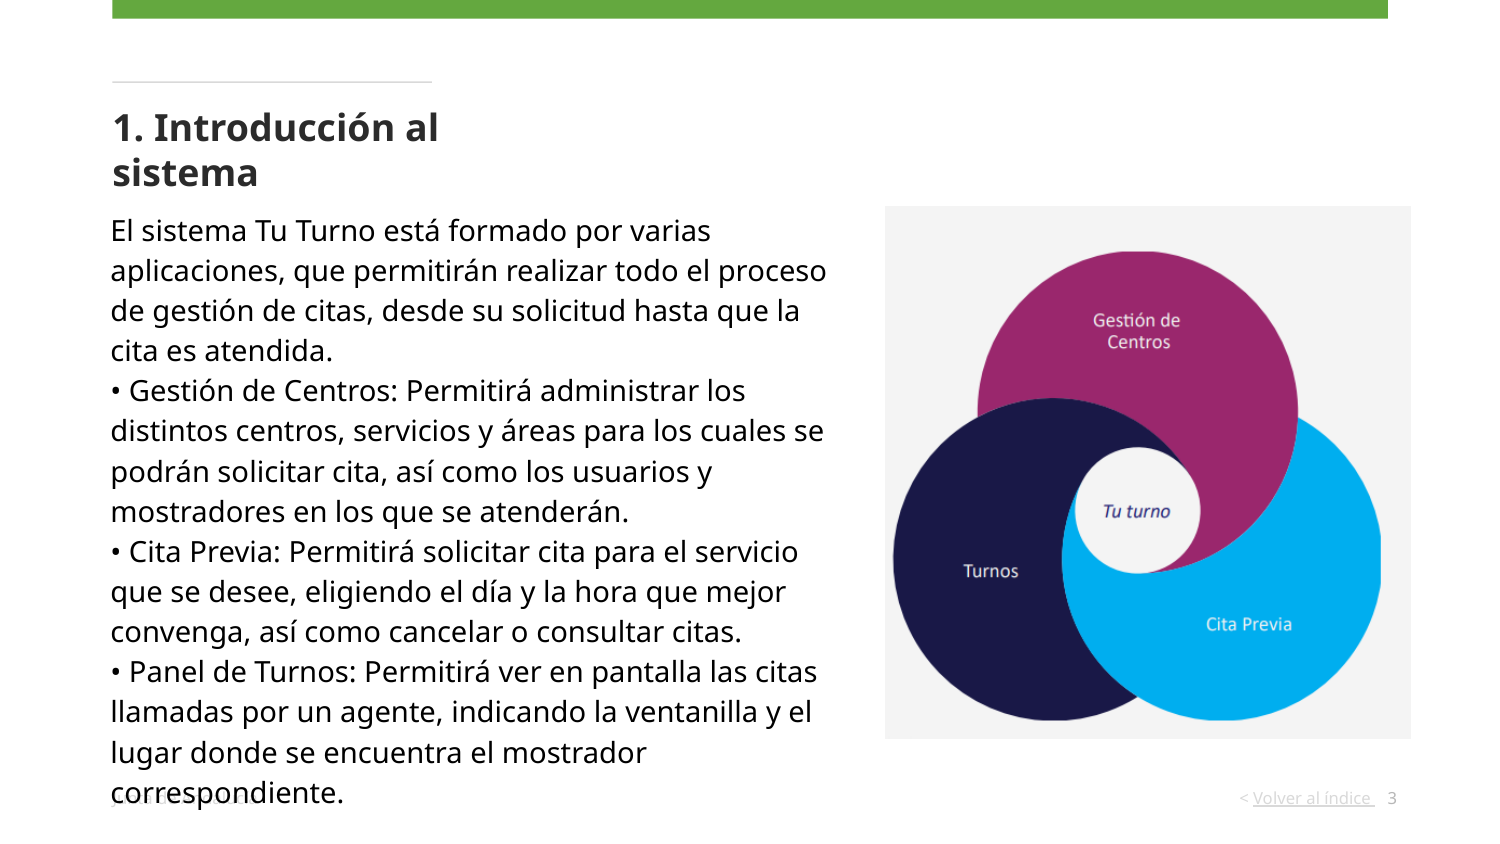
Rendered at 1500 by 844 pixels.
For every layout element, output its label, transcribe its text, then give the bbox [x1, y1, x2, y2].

text_box < Volver al índice [989, 787, 1376, 821]
picture [885, 206, 1411, 739]
text_box 1. Introducción al sistema [112, 104, 597, 206]
slide_number [1387, 787, 1478, 844]
text_box [112, 0, 1388, 19]
text_box El sistema Tu Turno está formado por varias aplicaciones, que permitirán realizar todo el proceso de gestión de citas, desde su solicitud hasta que la cita es atendida. • Gestión de Centros: Permitirá administrar los distintos centros, servicios y áreas para los cuales se podrán solicitar cita, así como los usuarios y mostradores en los que se atenderán. • Cita Previa: Permitirá solicitar cita para el servicio que se desee, eligiendo el día y la hora que mejor convenga, así como cancelar o consultar citas. • Panel de Turnos: Permitirá ver en pantalla las citas llamadas por un agente, indicando la ventanilla y el lugar donde se encuentra el mostrador correspondiente. [110, 206, 855, 731]
